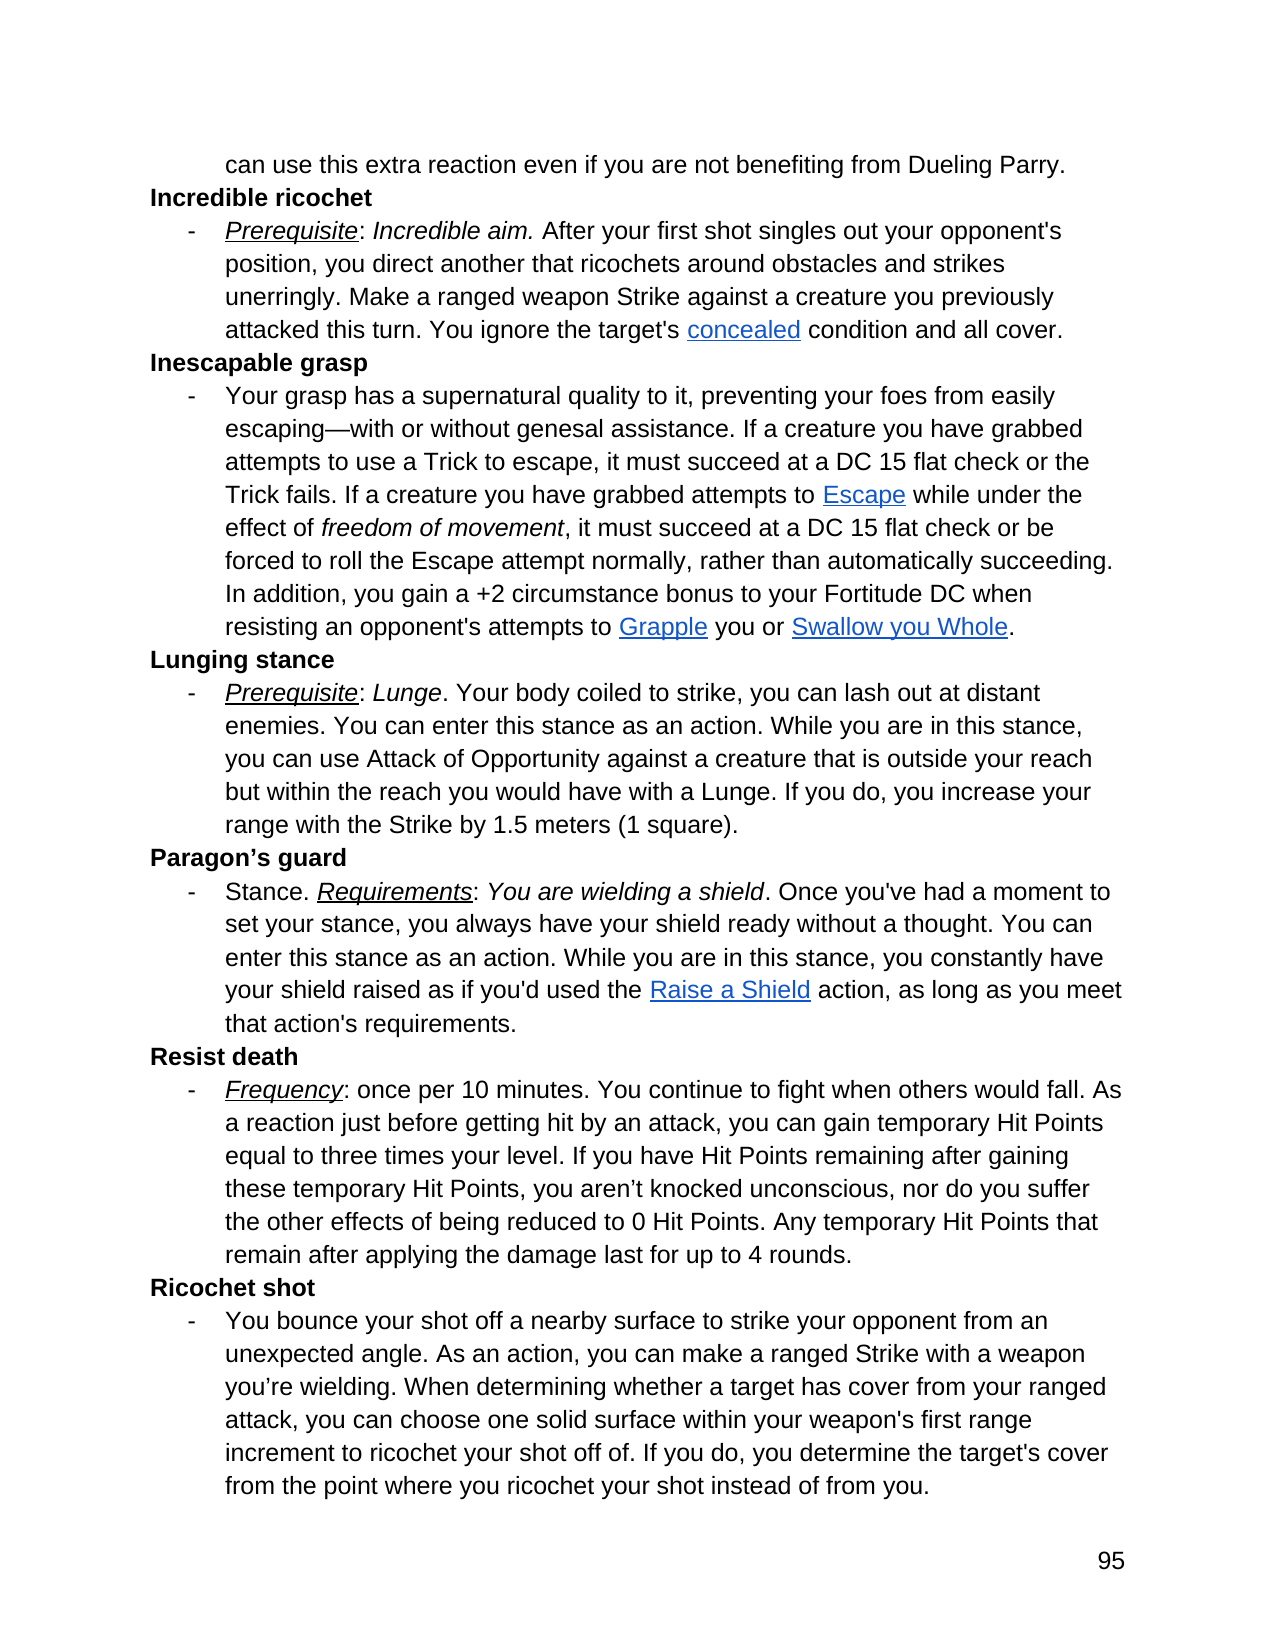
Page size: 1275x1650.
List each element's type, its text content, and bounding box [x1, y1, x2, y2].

list Frequency: once per 10 minutes. You continue to fight when others would fall. As a reaction just before getting hit by an attack, you can gain temporary Hit Points equal to three times your level. If you have Hit Points remaining after gaining these temporary Hit Points, you aren’t knocked unconscious, nor do you suffer the other effects of being reduced to 0 Hit Points. Any temporary Hit Points that remain after applying the damage last for up to 4 rounds. [187, 1074, 1125, 1268]
text Inescapable grasp [150, 348, 1125, 377]
list Stance. Requirements: You are wielding a shield. Once you've had a moment to set your stance, you always have your shield ready without a thought. You can enter this stance as an action. While you are in this stance, you constantly have your shield raised as if you'd used the Raise a Shield action, as long as you meet that action's requirements. [187, 876, 1125, 1037]
text Resist death [150, 1042, 1125, 1070]
text Lunging stance [150, 645, 1125, 674]
list Prerequisite: Lunge. Your body coiled to strike, you can lash out at distant enemies. You can enter this stance as an action. While you are in this stance, you can use Attack of Opportunity against a creature that is outside your reach but within the reach you would have with a Lunge. If you do, you increase your range with the Strike by 1.5 meters (1 square). [187, 678, 1125, 839]
text Ricochet shot [150, 1273, 1125, 1301]
list Your grasp has a supernatural quality to it, preventing your foes from easily escaping—with or without genesal assistance. If a creature you have grabbed attempts to use a Trick to escape, it must succeed at a DC 15 flat check or the Trick fails. If a creature you have grabbed attempts to Escape while under the effect of freedom of movement, it must succeed at a DC 15 flat check or be forced to roll the Escape attempt normally, rather than automatically succeeding. In addition, you gain a +2 circumstance bonus to your Fortitude DC when resisting an opponent's attempts to Grapple you or Swallow you Whole. [187, 381, 1125, 641]
text Paragon’s guard [150, 843, 1125, 872]
list You bounce your shot off a nearby surface to strike your opponent from an unexpected angle. As an action, you can make a ranged Strike with a weapon you’re wielding. When determining whether a target has cover from your ranged attack, you can choose one solid surface within your weapon's first range increment to ricochet your shot off of. If you do, you determine the target's cover from the point where you ricochet your shot instead of from you. [187, 1306, 1125, 1499]
list can use this extra reaction even if you are not benefiting from Dueling Parry. [187, 150, 1125, 179]
text Incredible ricochet [150, 183, 1125, 212]
list Prerequisite: Incredible aim. After your first shot singles out your opponent's position, you direct another that ricochets around obstacles and strikes unerringly. Make a ranged weapon Strike against a creature you previously attacked this turn. You ignore the target's concealed condition and all cover. [187, 216, 1125, 344]
